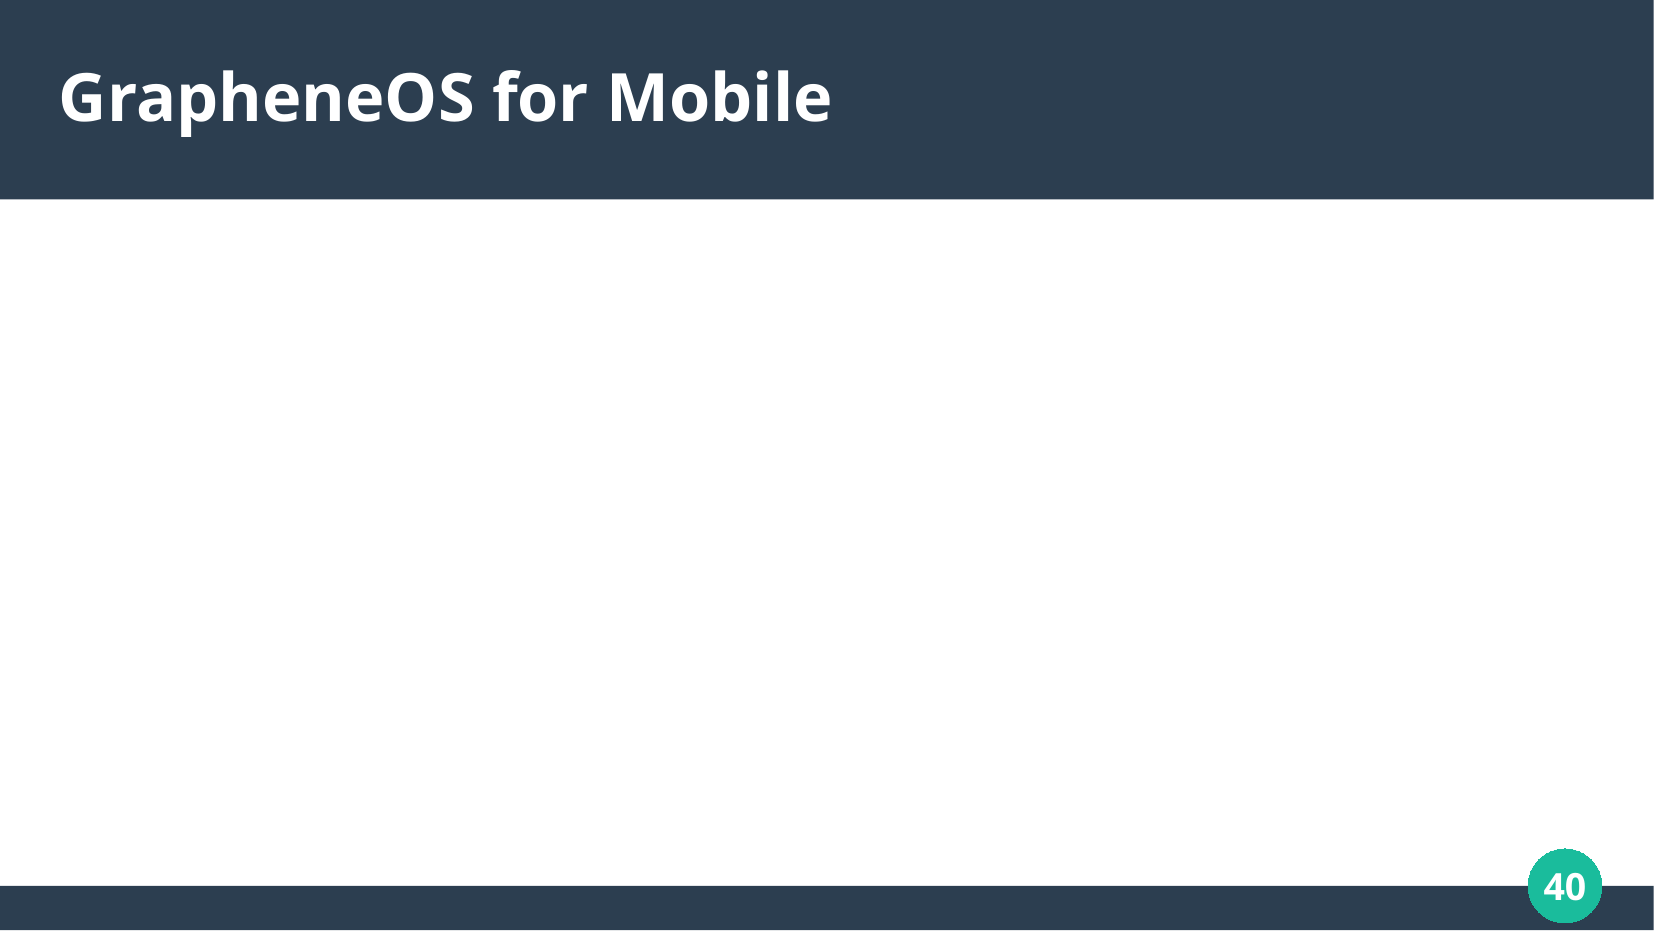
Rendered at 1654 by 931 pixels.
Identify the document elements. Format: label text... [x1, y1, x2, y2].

title GrapheneOS for Mobile [59, 37, 1595, 155]
